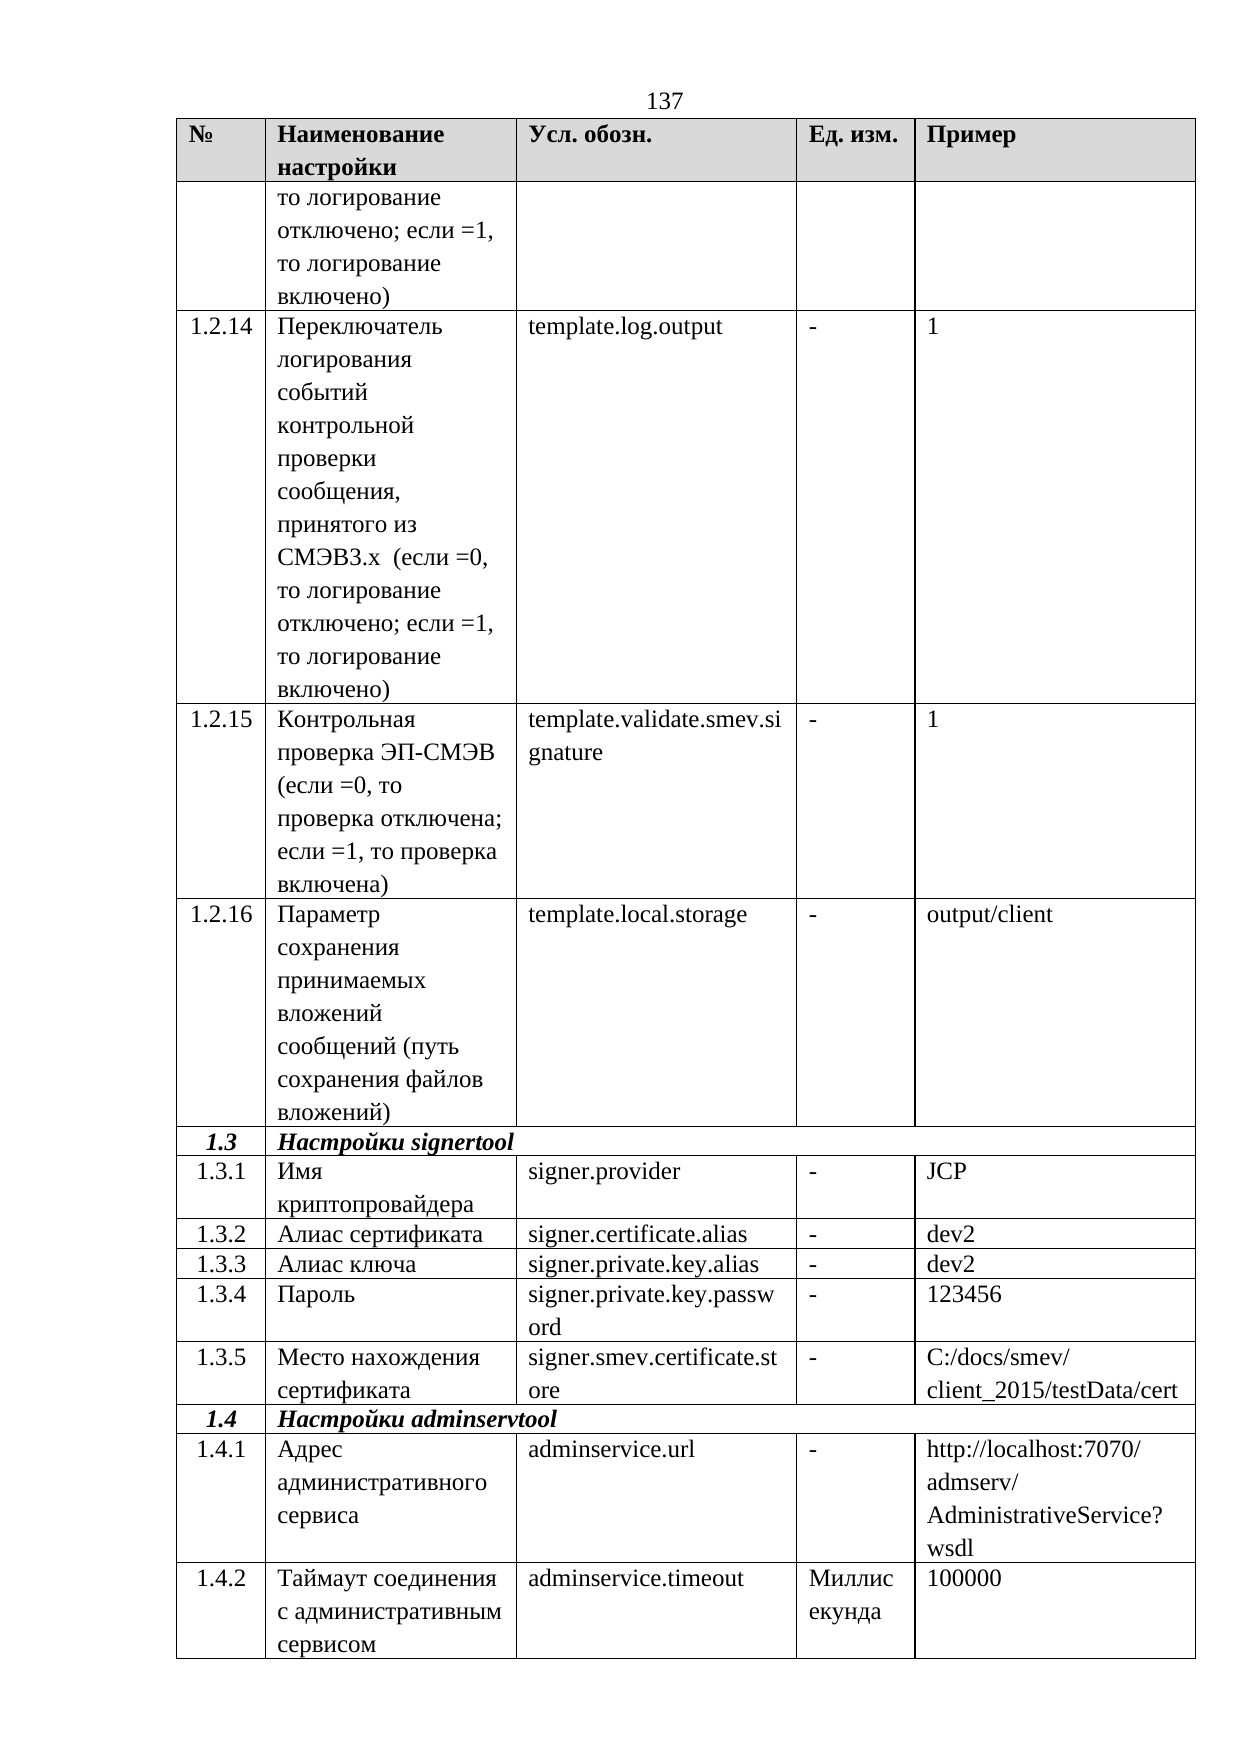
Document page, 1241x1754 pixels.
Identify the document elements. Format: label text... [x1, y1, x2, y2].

table_header № [177, 119, 265, 181]
table_header Наименование настройки [266, 119, 516, 181]
table_cell - [797, 182, 914, 310]
table_cell - [797, 1434, 914, 1562]
table_cell template.local.storage [517, 899, 796, 1126]
table_cell Параметр сохранения принимаемых вложений сообщений (путь сохранения файлов вложений) [266, 899, 516, 1126]
table_header Ед. изм. [797, 119, 914, 181]
table_cell 1.3.5 [177, 1342, 265, 1403]
table_cell 1 [916, 311, 1195, 703]
table_cell 1.2.16 [177, 899, 265, 1126]
table_cell 1.4.1 [177, 1434, 265, 1562]
table_cell 100000 [916, 1563, 1195, 1658]
table_cell dev2 [916, 1249, 1195, 1278]
table_cell Таймаут соединения с административным сервисом [266, 1563, 516, 1658]
table_cell Алиас ключа [266, 1249, 516, 1278]
table_cell output/client [916, 899, 1195, 1126]
table_cell Контрольная проверка ЭП-СМЭВ (если =0, то проверка отключена; если =1, то проверка включена) [266, 704, 516, 898]
table_cell 1.3.2 [177, 1219, 265, 1248]
table_cell Имя криптопровайдера [266, 1156, 516, 1218]
table_cell 1.3.1 [177, 1156, 265, 1218]
table_cell Настройки signertool [266, 1127, 1195, 1155]
table_cell Миллисекунда [797, 1563, 914, 1658]
table_cell 1 [916, 704, 1195, 898]
table_cell Переключатель логирования событий контрольной проверки сообщения, принятого из СМЭВ3.х (если =0, то логирование отключено; если =1, то логирование включено) [266, 311, 516, 703]
table_cell - [797, 1156, 914, 1218]
table_cell signer.certificate.alias [517, 1219, 796, 1248]
table_cell Алиас сертификата [266, 1219, 516, 1248]
table_cell - [797, 311, 914, 703]
table_cell Пароль [266, 1279, 516, 1341]
table_cell [916, 182, 1195, 310]
table_cell 1.3.4 [177, 1279, 265, 1341]
table_cell adminservice.timeout [517, 1563, 796, 1658]
table_cell - [797, 1249, 914, 1278]
table_cell http://localhost:7070/admserv/AdministrativeService?wsdl [916, 1434, 1195, 1562]
table_cell - [797, 1279, 914, 1341]
table_cell - [797, 704, 914, 898]
table_cell template.log.output [517, 311, 796, 703]
table_cell signer.provider [517, 1156, 796, 1218]
table_cell signer.private.key.password [517, 1279, 796, 1341]
table_cell signer.smev.certificate.store [517, 1342, 796, 1403]
table_cell JCP [916, 1156, 1195, 1218]
table_cell adminservice.url [517, 1434, 796, 1562]
table_cell - [797, 899, 914, 1126]
table_cell signer.private.key.alias [517, 1249, 796, 1278]
table_cell 1.4.2 [177, 1563, 265, 1658]
table_cell dev2 [916, 1219, 1195, 1248]
table_cell C:/docs/smev/client_2015/testData/cert [916, 1342, 1195, 1403]
table_cell Адрес административного сервиса [266, 1434, 516, 1562]
table_cell 1.4 [177, 1405, 265, 1433]
table_cell template.validate.smev.signature [517, 704, 796, 898]
table_cell то логирование отключено; если =1, то логирование включено) [266, 182, 516, 310]
table_header Пример [916, 119, 1195, 181]
table_cell 1.2.15 [177, 704, 265, 898]
table_cell - [797, 1342, 914, 1403]
table_header Усл. обозн. [517, 119, 796, 181]
table_cell 123456 [916, 1279, 1195, 1341]
table_cell [517, 182, 796, 310]
table_cell - [797, 1219, 914, 1248]
table_cell Настройки adminservtool [266, 1405, 1195, 1433]
table_cell 1.3 [177, 1127, 265, 1155]
table_cell Место нахождения сертификата [266, 1342, 516, 1403]
table_cell 1.2.14 [177, 311, 265, 703]
table_cell [177, 182, 265, 310]
table_cell 1.3.3 [177, 1249, 265, 1278]
